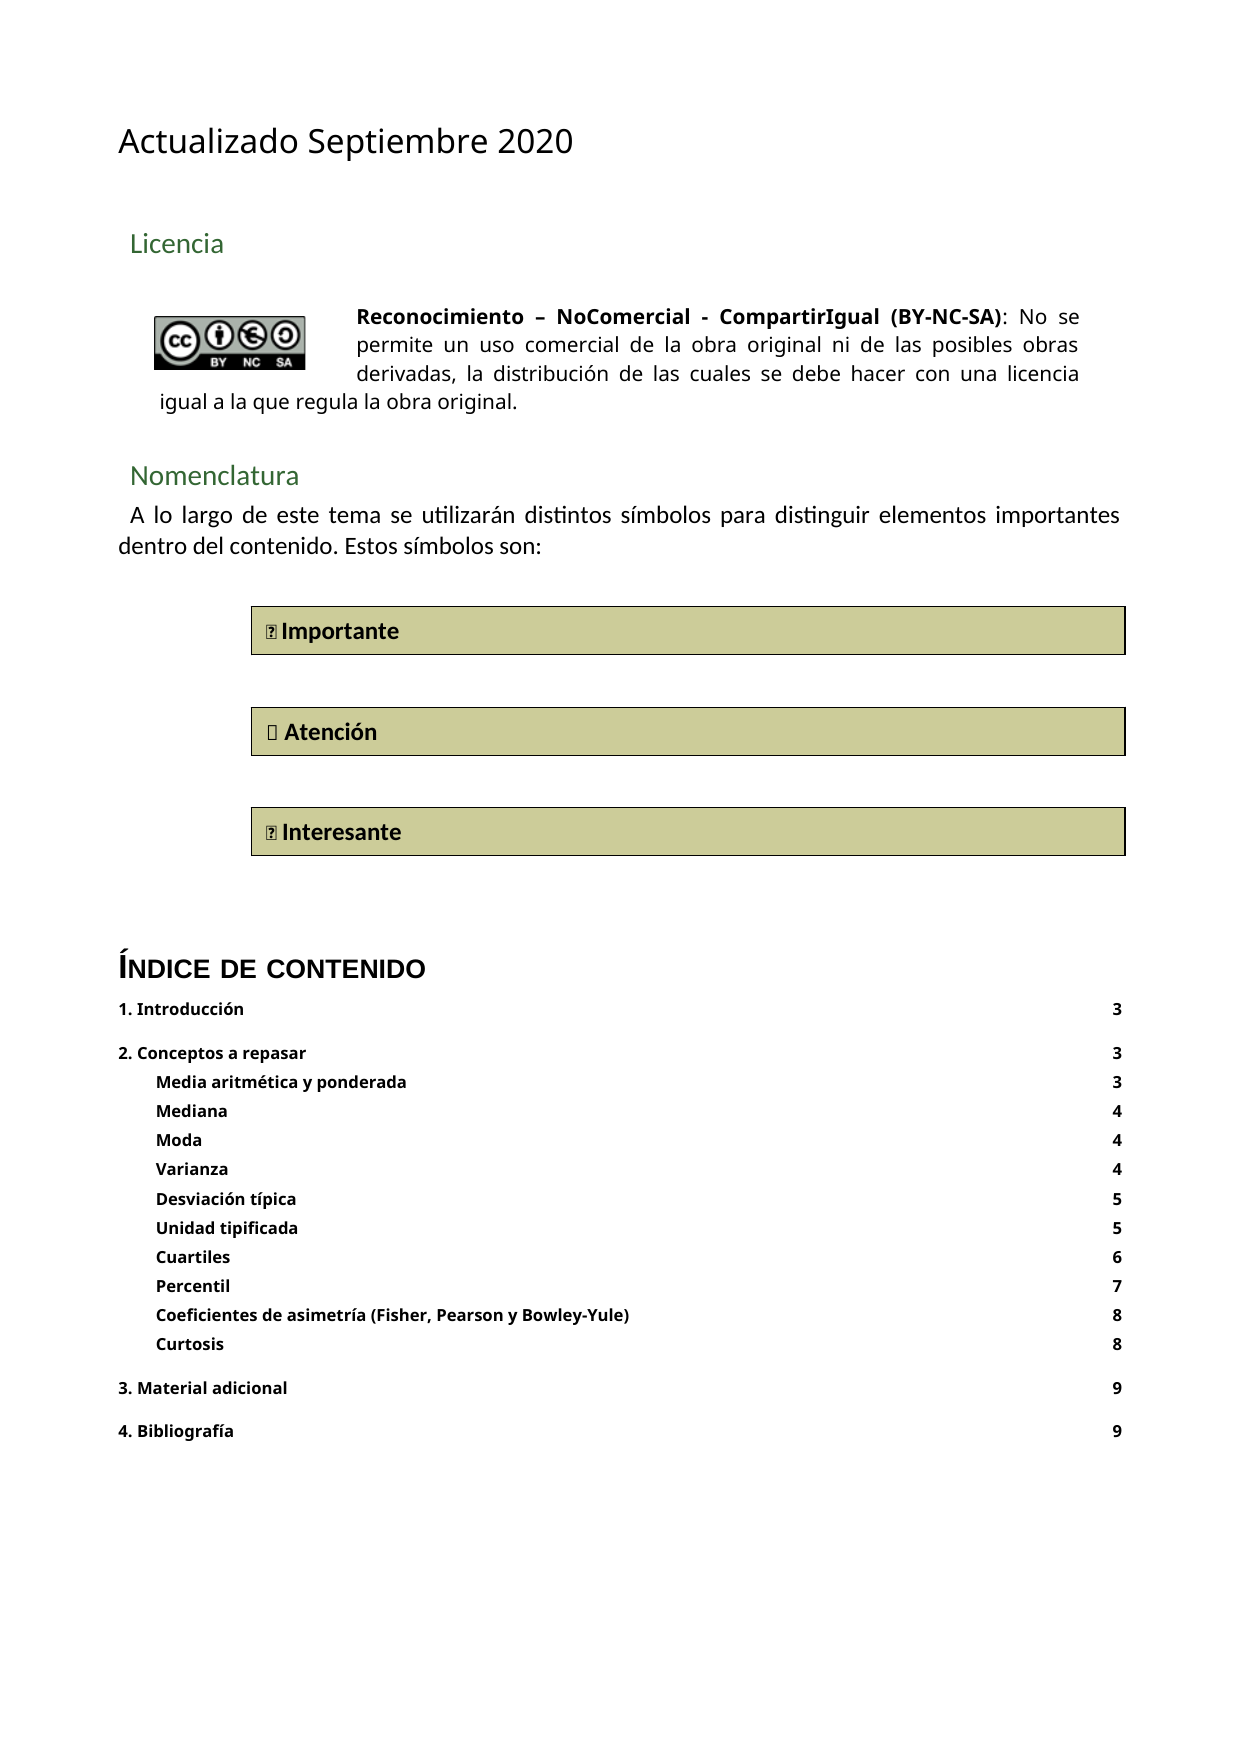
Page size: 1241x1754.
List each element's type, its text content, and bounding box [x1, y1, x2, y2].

text Índice de contenido [118, 947, 1122, 985]
text Desviación típica 5 [156, 1187, 1122, 1210]
text Unidad tipificada 5 [156, 1216, 1122, 1239]
text Media aritmética y ponderada 3 [156, 1070, 1122, 1093]
text Percentil 7 [156, 1274, 1122, 1297]
text Moda 4 [156, 1129, 1122, 1151]
text Curtosis 8 [156, 1333, 1122, 1356]
text Varianza 4 [156, 1158, 1122, 1181]
text 1. Introducción 3 [118, 998, 1122, 1020]
text 💬 Interesante [252, 808, 1124, 855]
text Actualizado Septiembre 2020 [118, 118, 1122, 163]
text Coeficientes de asimetría (Fisher, Pearson y Bowley-Yule) 8 [156, 1304, 1122, 1326]
text 2. Conceptos a repasar 3 [118, 1041, 1122, 1064]
text ❕ Atención [252, 708, 1124, 755]
text 📖 Importante [252, 607, 1124, 654]
text Licencia [118, 225, 1122, 261]
text 3. Material adicional 9 [118, 1376, 1122, 1399]
text Reconocimiento – NoComercial - CompartirIgual (BY-NC-SA): No se permite un uso comercial de la obra original ni de las posibles obras derivadas, la distribución de las cuales se debe hacer con una licencia igual a la que regula la obra original. [159, 302, 1080, 416]
text Nomenclatura [118, 457, 1122, 493]
text A lo largo de este tema se utilizarán distintos símbolos para distinguir elementos importantes dentro del contenido. Estos símbolos son: [118, 499, 1122, 560]
text 4. Bibliografía 9 [118, 1420, 1122, 1443]
picture [154, 316, 306, 370]
text Cuartiles 6 [156, 1245, 1122, 1268]
text Mediana 4 [156, 1099, 1122, 1122]
